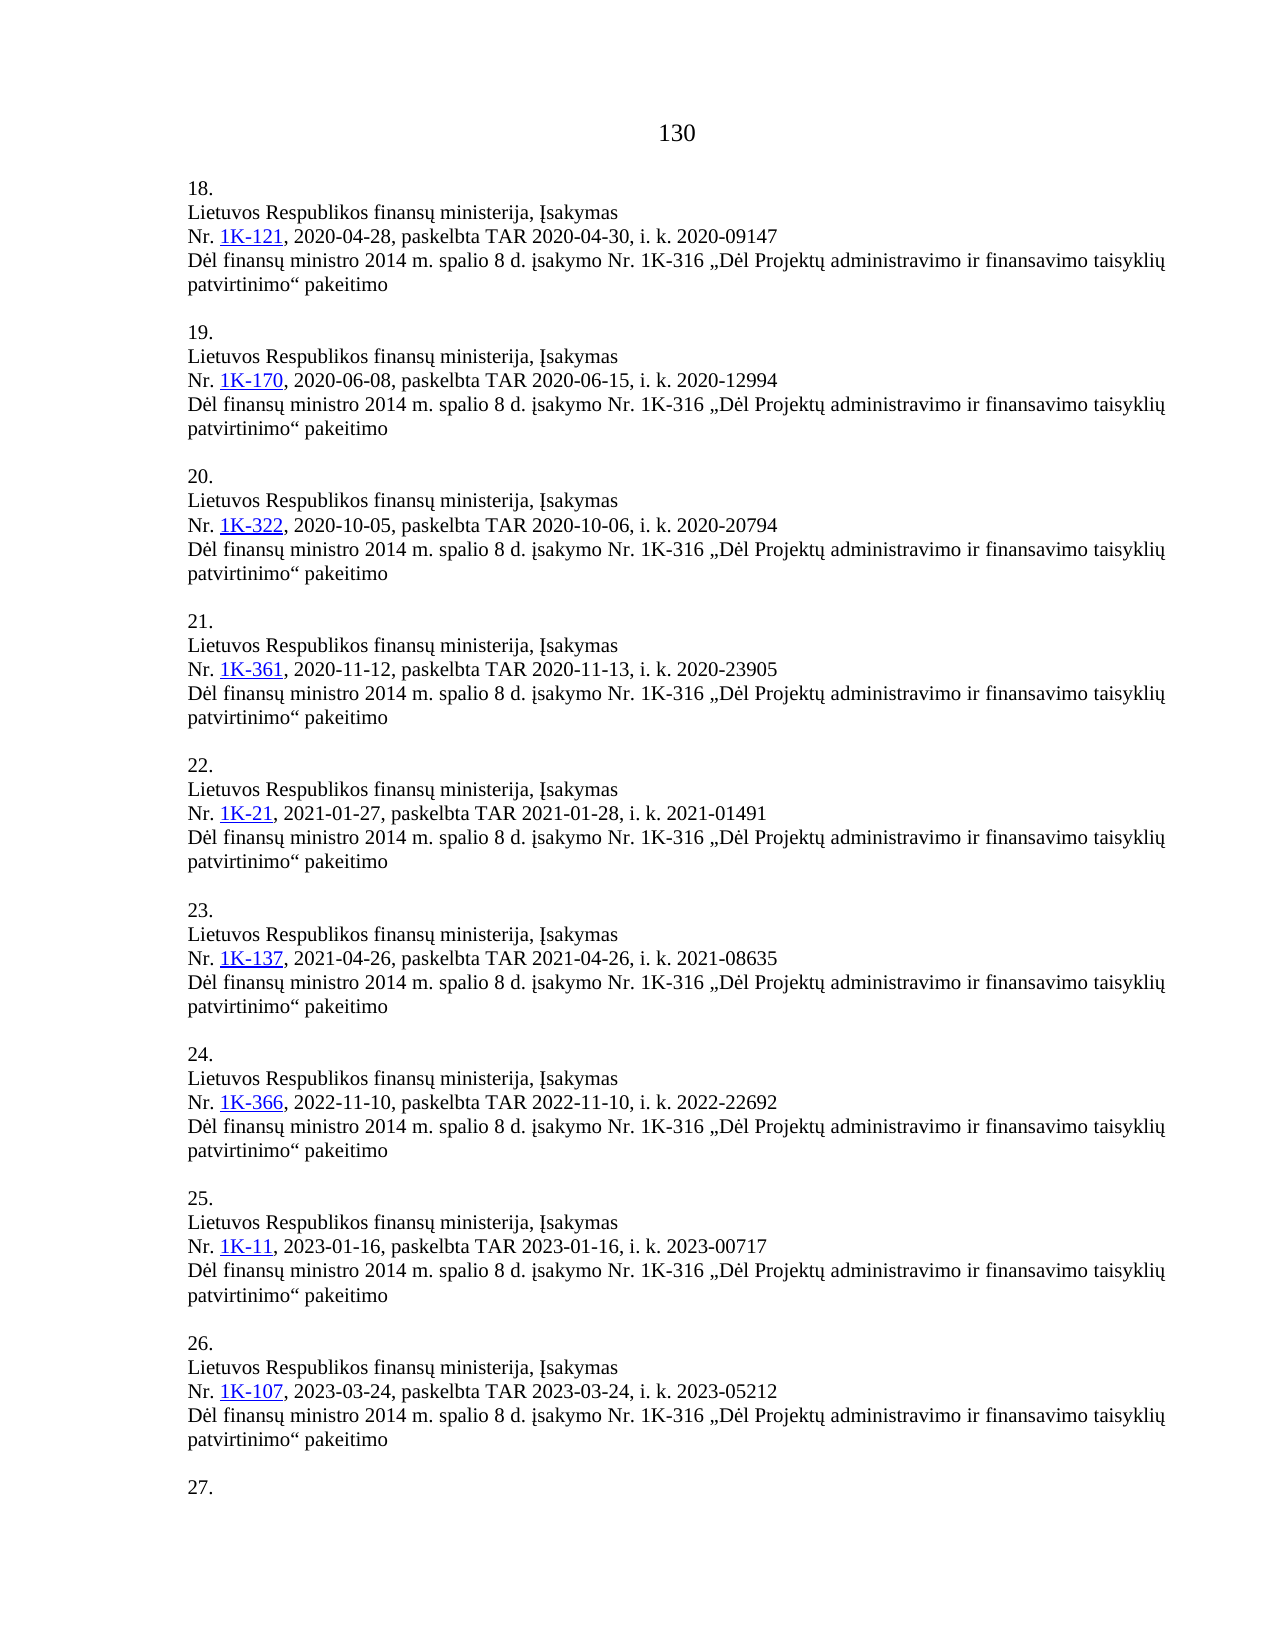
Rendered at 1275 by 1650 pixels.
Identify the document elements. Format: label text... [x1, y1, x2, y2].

text Lietuvos Respublikos finansų ministerija, Įsakymas [187, 922, 1167, 946]
text 26. [187, 1331, 1167, 1355]
text Dėl finansų ministro 2014 m. spalio 8 d. įsakymo Nr. 1K-316 „Dėl Projektų administravimo ir finansavimo taisyklių patvirtinimo“ pakeitimo [187, 537, 1167, 585]
text Dėl finansų ministro 2014 m. spalio 8 d. įsakymo Nr. 1K-316 „Dėl Projektų administravimo ir finansavimo taisyklių patvirtinimo“ pakeitimo [187, 248, 1167, 296]
text Lietuvos Respublikos finansų ministerija, Įsakymas [187, 1066, 1167, 1090]
text Dėl finansų ministro 2014 m. spalio 8 d. įsakymo Nr. 1K-316 „Dėl Projektų administravimo ir finansavimo taisyklių patvirtinimo“ pakeitimo [187, 681, 1167, 729]
text Lietuvos Respublikos finansų ministerija, Įsakymas [187, 488, 1167, 512]
text Dėl finansų ministro 2014 m. spalio 8 d. įsakymo Nr. 1K-316 „Dėl Projektų administravimo ir finansavimo taisyklių patvirtinimo“ pakeitimo [187, 1403, 1167, 1451]
text Nr. 1K-361, 2020-11-12, paskelbta TAR 2020-11-13, i. k. 2020-23905 [187, 657, 1167, 681]
text Dėl finansų ministro 2014 m. spalio 8 d. įsakymo Nr. 1K-316 „Dėl Projektų administravimo ir finansavimo taisyklių patvirtinimo“ pakeitimo [187, 970, 1167, 1018]
text 19. [187, 320, 1167, 344]
text Nr. 1K-107, 2023-03-24, paskelbta TAR 2023-03-24, i. k. 2023-05212 [187, 1379, 1167, 1403]
text Lietuvos Respublikos finansų ministerija, Įsakymas [187, 777, 1167, 801]
text Lietuvos Respublikos finansų ministerija, Įsakymas [187, 633, 1167, 657]
text Nr. 1K-366, 2022-11-10, paskelbta TAR 2022-11-10, i. k. 2022-22692 [187, 1090, 1167, 1114]
text Lietuvos Respublikos finansų ministerija, Įsakymas [187, 1210, 1167, 1234]
text Nr. 1K-11, 2023-01-16, paskelbta TAR 2023-01-16, i. k. 2023-00717 [187, 1234, 1167, 1258]
text Dėl finansų ministro 2014 m. spalio 8 d. įsakymo Nr. 1K-316 „Dėl Projektų administravimo ir finansavimo taisyklių patvirtinimo“ pakeitimo [187, 825, 1167, 873]
text Nr. 1K-137, 2021-04-26, paskelbta TAR 2021-04-26, i. k. 2021-08635 [187, 946, 1167, 970]
text Dėl finansų ministro 2014 m. spalio 8 d. įsakymo Nr. 1K-316 „Dėl Projektų administravimo ir finansavimo taisyklių patvirtinimo“ pakeitimo [187, 1114, 1167, 1162]
text 22. [187, 753, 1167, 777]
text Lietuvos Respublikos finansų ministerija, Įsakymas [187, 1355, 1167, 1379]
text Nr. 1K-121, 2020-04-28, paskelbta TAR 2020-04-30, i. k. 2020-09147 [187, 224, 1167, 248]
text Lietuvos Respublikos finansų ministerija, Įsakymas [187, 344, 1167, 368]
text 24. [187, 1042, 1167, 1066]
text Lietuvos Respublikos finansų ministerija, Įsakymas [187, 200, 1167, 224]
text 20. [187, 464, 1167, 488]
text Dėl finansų ministro 2014 m. spalio 8 d. įsakymo Nr. 1K-316 „Dėl Projektų administravimo ir finansavimo taisyklių patvirtinimo“ pakeitimo [187, 392, 1167, 440]
text 21. [187, 609, 1167, 633]
text Nr. 1K-170, 2020-06-08, paskelbta TAR 2020-06-15, i. k. 2020-12994 [187, 368, 1167, 392]
text 25. [187, 1186, 1167, 1210]
text Nr. 1K-21, 2021-01-27, paskelbta TAR 2021-01-28, i. k. 2021-01491 [187, 801, 1167, 825]
text Dėl finansų ministro 2014 m. spalio 8 d. įsakymo Nr. 1K-316 „Dėl Projektų administravimo ir finansavimo taisyklių patvirtinimo“ pakeitimo [187, 1258, 1167, 1307]
text 18. [187, 176, 1167, 200]
text 23. [187, 897, 1167, 922]
text 27. [187, 1475, 1167, 1499]
text Nr. 1K-322, 2020-10-05, paskelbta TAR 2020-10-06, i. k. 2020-20794 [187, 512, 1167, 537]
